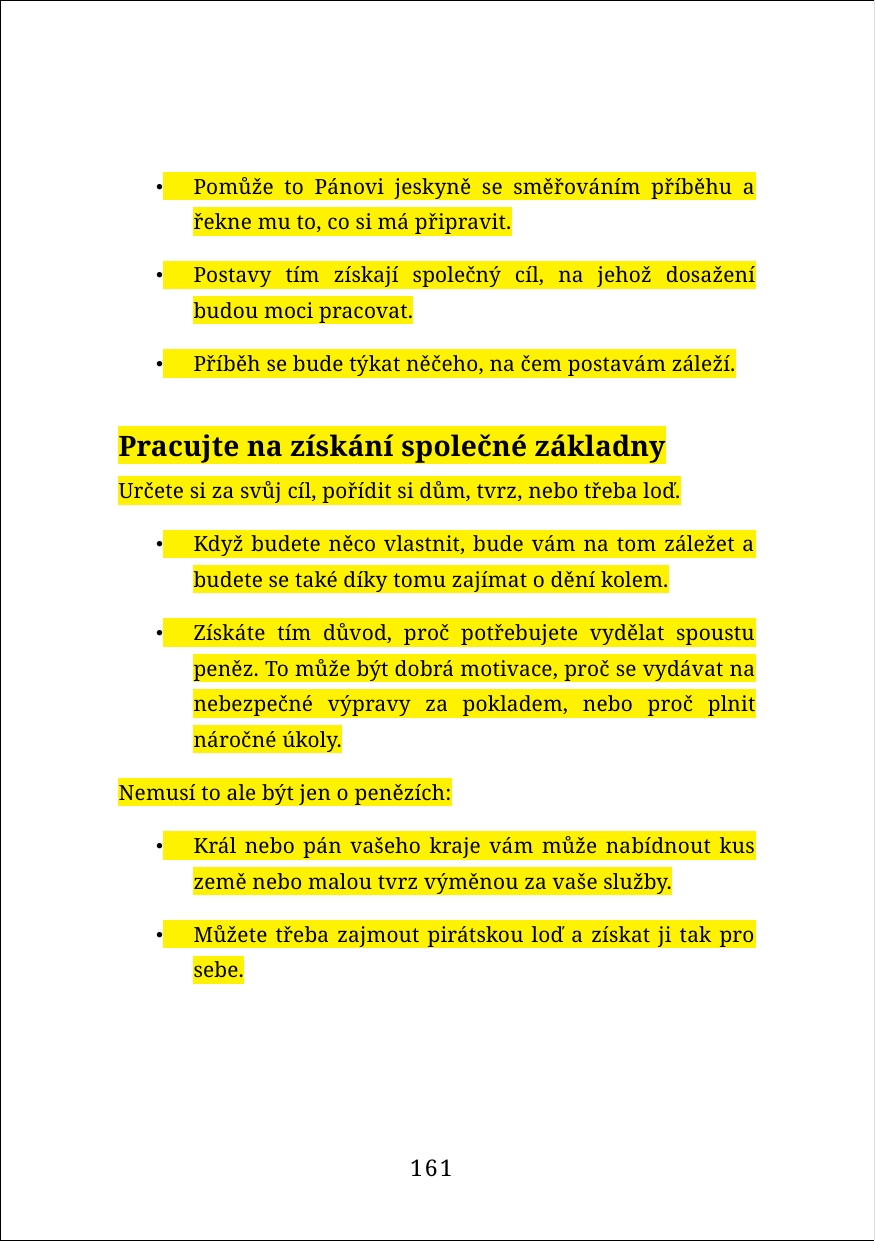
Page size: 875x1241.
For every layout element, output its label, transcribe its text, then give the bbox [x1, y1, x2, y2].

list Král nebo pán vašeho kraje vám může nabídnout kus země nebo malou tvrz výměnou za vaše služby. [156, 831, 756, 895]
list Pomůže to Pánovi jeskyně se směřováním příběhu a řekne mu to, co si má připravit. [156, 172, 756, 236]
list Můžete třeba zajmout pirátskou loď a získat ji tak pro sebe. [156, 920, 756, 984]
list Příběh se bude týkat něčeho, na čem postavám záleží. [156, 349, 756, 378]
text Nemusí to ale být jen o penězích: [118, 778, 756, 806]
list Postavy tím získají společný cíl, na jehož dosažení budou moci pracovat. [156, 261, 756, 324]
text Určete si za svůj cíl, pořídit si dům, tvrz, nebo třeba loď. [118, 476, 756, 505]
list Když budete něco vlastnit, bude vám na tom záležet a budete se také díky tomu zajímat o dění kolem. [156, 529, 756, 593]
subtitle Pracujte na získání společné základny [118, 426, 756, 464]
list Získáte tím důvod, proč potřebujete vydělat spoustu peněz. To může být dobrá motivace, proč se vydávat na nebezpečné výpravy za pokladem, nebo proč plnit náročné úkoly. [156, 618, 756, 753]
